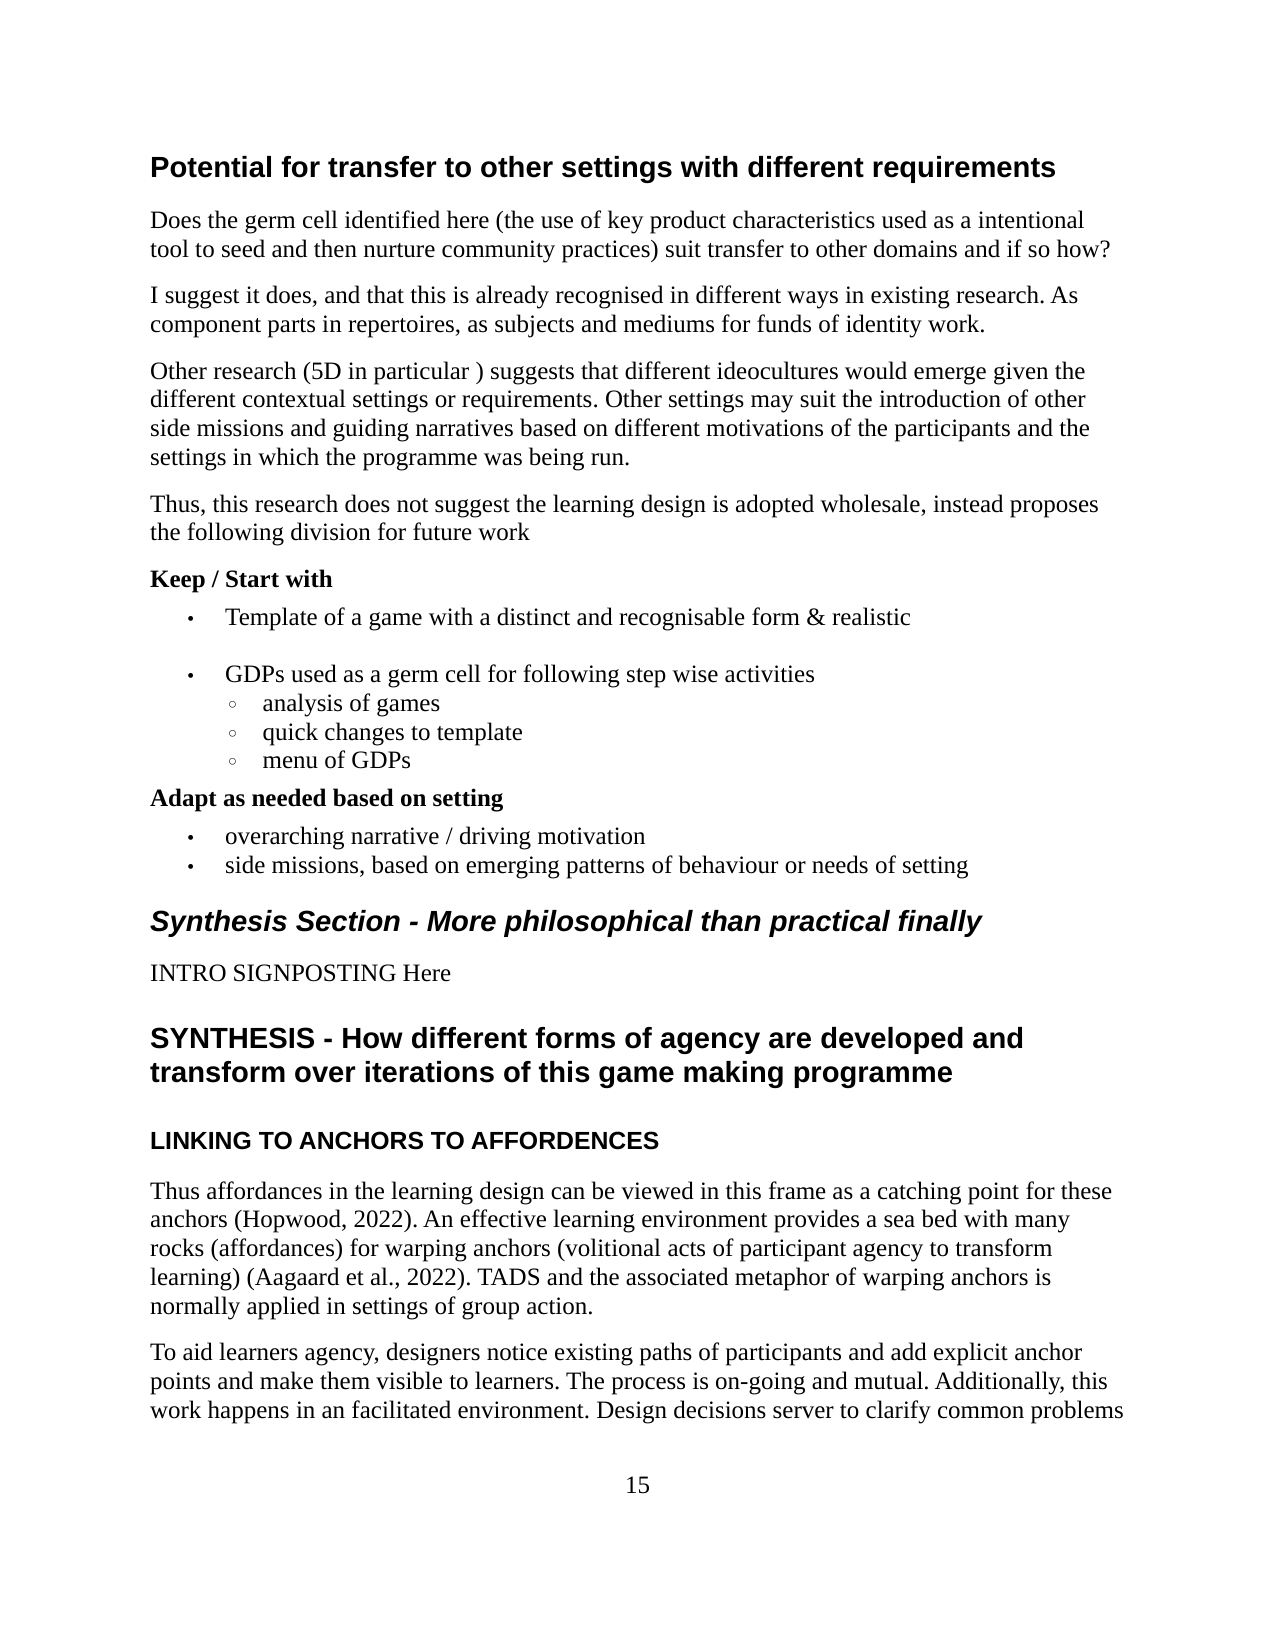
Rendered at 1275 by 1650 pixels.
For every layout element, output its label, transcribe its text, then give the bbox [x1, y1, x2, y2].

subtitle Potential for transfer to other settings with different requirements [150, 150, 1125, 183]
text Other research (5D in particular ) suggests that different ideocultures would emerge given the different contextual settings or requirements. Other settings may suit the introduction of other side missions and guiding narratives based on different motivations of the participants and the settings in which the programme was being run. [150, 356, 1125, 471]
text Does the germ cell identified here (the use of key product characteristics used as a intentional tool to seed and then nurture community practices) suit transfer to other domains and if so how? [150, 205, 1125, 262]
text I suggest it does, and that this is already recognised in different ways in existing research. As component parts in repertoires, as subjects and mediums for funds of identity work. [150, 280, 1125, 338]
text Thus, this research does not suggest the learning design is adopted wholesale, instead proposes the following division for future work [150, 489, 1125, 546]
subtitle LINKING TO ANCHORS TO AFFORDENCES [150, 1126, 1125, 1154]
list Template of a game with a distinct and recognisable form & realistic [187, 602, 1125, 659]
list menu of GDPs [225, 746, 1125, 774]
subtitle Synthesis Section - More philosophical than practical finally [150, 903, 1125, 937]
text INTRO SIGNPOSTING Here [150, 958, 1125, 987]
subtitle SYNTHESIS - How different forms of agency are developed and transform over iterations of this game making programme [150, 1021, 1125, 1088]
list side missions, based on emerging patterns of behaviour or needs of setting [187, 850, 1125, 878]
text Keep / Start with [150, 564, 1125, 593]
list overarching narrative / driving motivation [187, 821, 1125, 850]
list analysis of games [225, 688, 1125, 717]
text To aid learners agency, designers notice existing paths of participants and add explicit anchor points and make them visible to learners. The process is on-going and mutual. Additionally, this work happens in an facilitated environment. Design decisions server to clarify common problems [150, 1337, 1125, 1424]
list GDPs used as a germ cell for following step wise activities [187, 659, 1125, 688]
list quick changes to template [225, 717, 1125, 746]
text Adapt as needed based on setting [150, 783, 1125, 812]
text Thus affordances in the learning design can be viewed in this frame as a catching point for these anchors (Hopwood, 2022). An effective learning environment provides a sea bed with many rocks (affordances) for warping anchors (volitional acts of participant agency to transform learning) (Aagaard et al., 2022). TADS and the associated metaphor of warping anchors is normally applied in settings of group action. [150, 1176, 1125, 1319]
